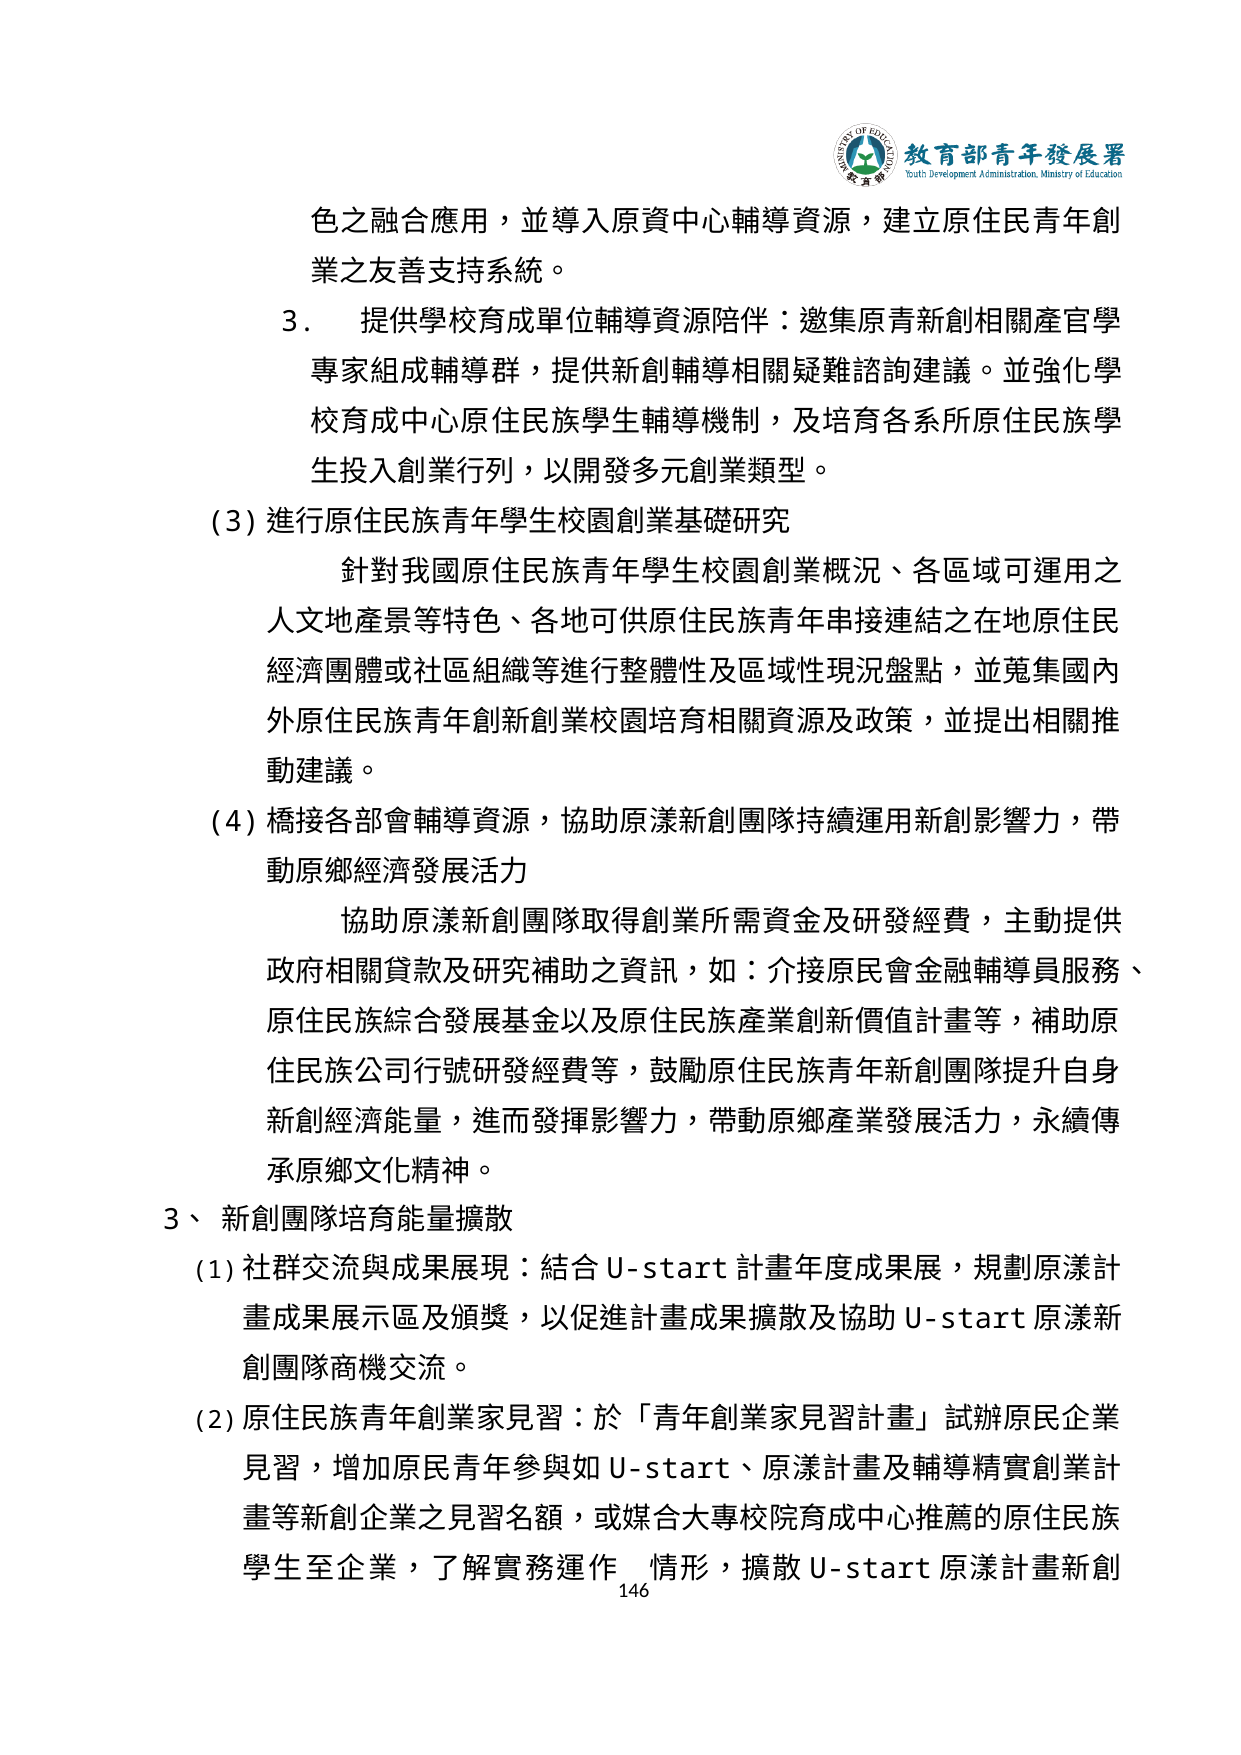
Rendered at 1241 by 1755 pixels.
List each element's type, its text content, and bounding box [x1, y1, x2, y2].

text 協助原漾新創團隊取得創業所需資金及研發經費，主動提供政府相關貸款及研究補助之資訊，如：介接原民會金融輔導員服務、原住民族綜合發展基金以及原住民族產業創新價值計畫等，補助原住民族公司行號研發經費等，鼓勵原住民族青年新創團隊提升自身新創經濟能量，進而發揮影響力，帶動原鄉產業發展活力，永續傳承原鄉文化精神。 [266, 891, 1122, 1191]
list 原住民族青年創業家見習：於「青年創業家見習計畫」試辦原民企業見習，增加原民青年參與如U-start、原漾計畫及輔導精實創業計畫等新創企業之見習名額，或媒合大專校院育成中心推薦的原住民族學生至企業，了解實務運作情形，擴散U-start原漾計畫新創 [192, 1389, 1122, 1589]
list 色之融合應用，並導入原資中心輔導資源，建立原住民青年創業之友善支持系統。 [281, 191, 1122, 291]
text 針對我國原住民族青年學生校園創業概況、各區域可運用之人文地產景等特色、各地可供原住民族青年串接連結之在地原住民經濟團體或社區組織等進行整體性及區域性現況盤點，並蒐集國內外原住民族青年創新創業校園培育相關資源及政策，並提出相關推動建議。 [266, 541, 1122, 791]
list 提供學校育成單位輔導資源陪伴：邀集原青新創相關產官學專家組成輔導群，提供新創輔導相關疑難諮詢建議。並強化學校育成中心原住民族學生輔導機制，及培育各系所原住民族學生投入創業行列，以開發多元創業類型。 [281, 291, 1122, 491]
list 新創團隊培育能量擴散 [162, 1191, 1122, 1239]
list 社群交流與成果展現：結合U-start計畫年度成果展，規劃原漾計畫成果展示區及頒獎，以促進計畫成果擴散及協助U-start原漾新創團隊商機交流。 [192, 1239, 1122, 1389]
list 進行原住民族青年學生校園創業基礎研究 [207, 491, 1122, 541]
list 橋接各部會輔導資源，協助原漾新創團隊持續運用新創影響力，帶動原鄉經濟發展活力 [207, 791, 1122, 891]
